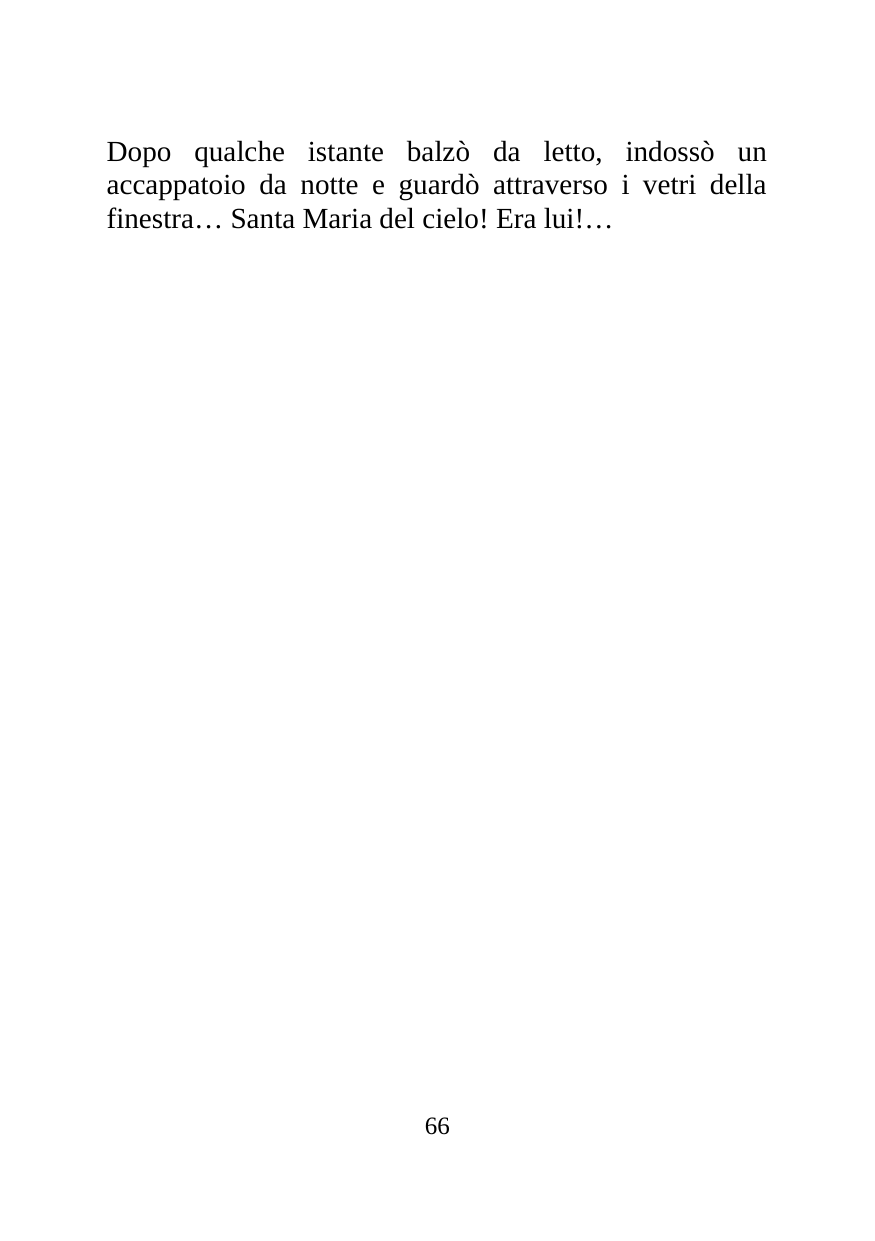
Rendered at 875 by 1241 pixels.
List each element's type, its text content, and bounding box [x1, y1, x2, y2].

text Dopo qualche istante balzò da letto, indossò un accappatoio da notte e guardò attraverso i vetri della finestra… Santa Maria del cielo! Era lui!… [106, 134, 768, 234]
